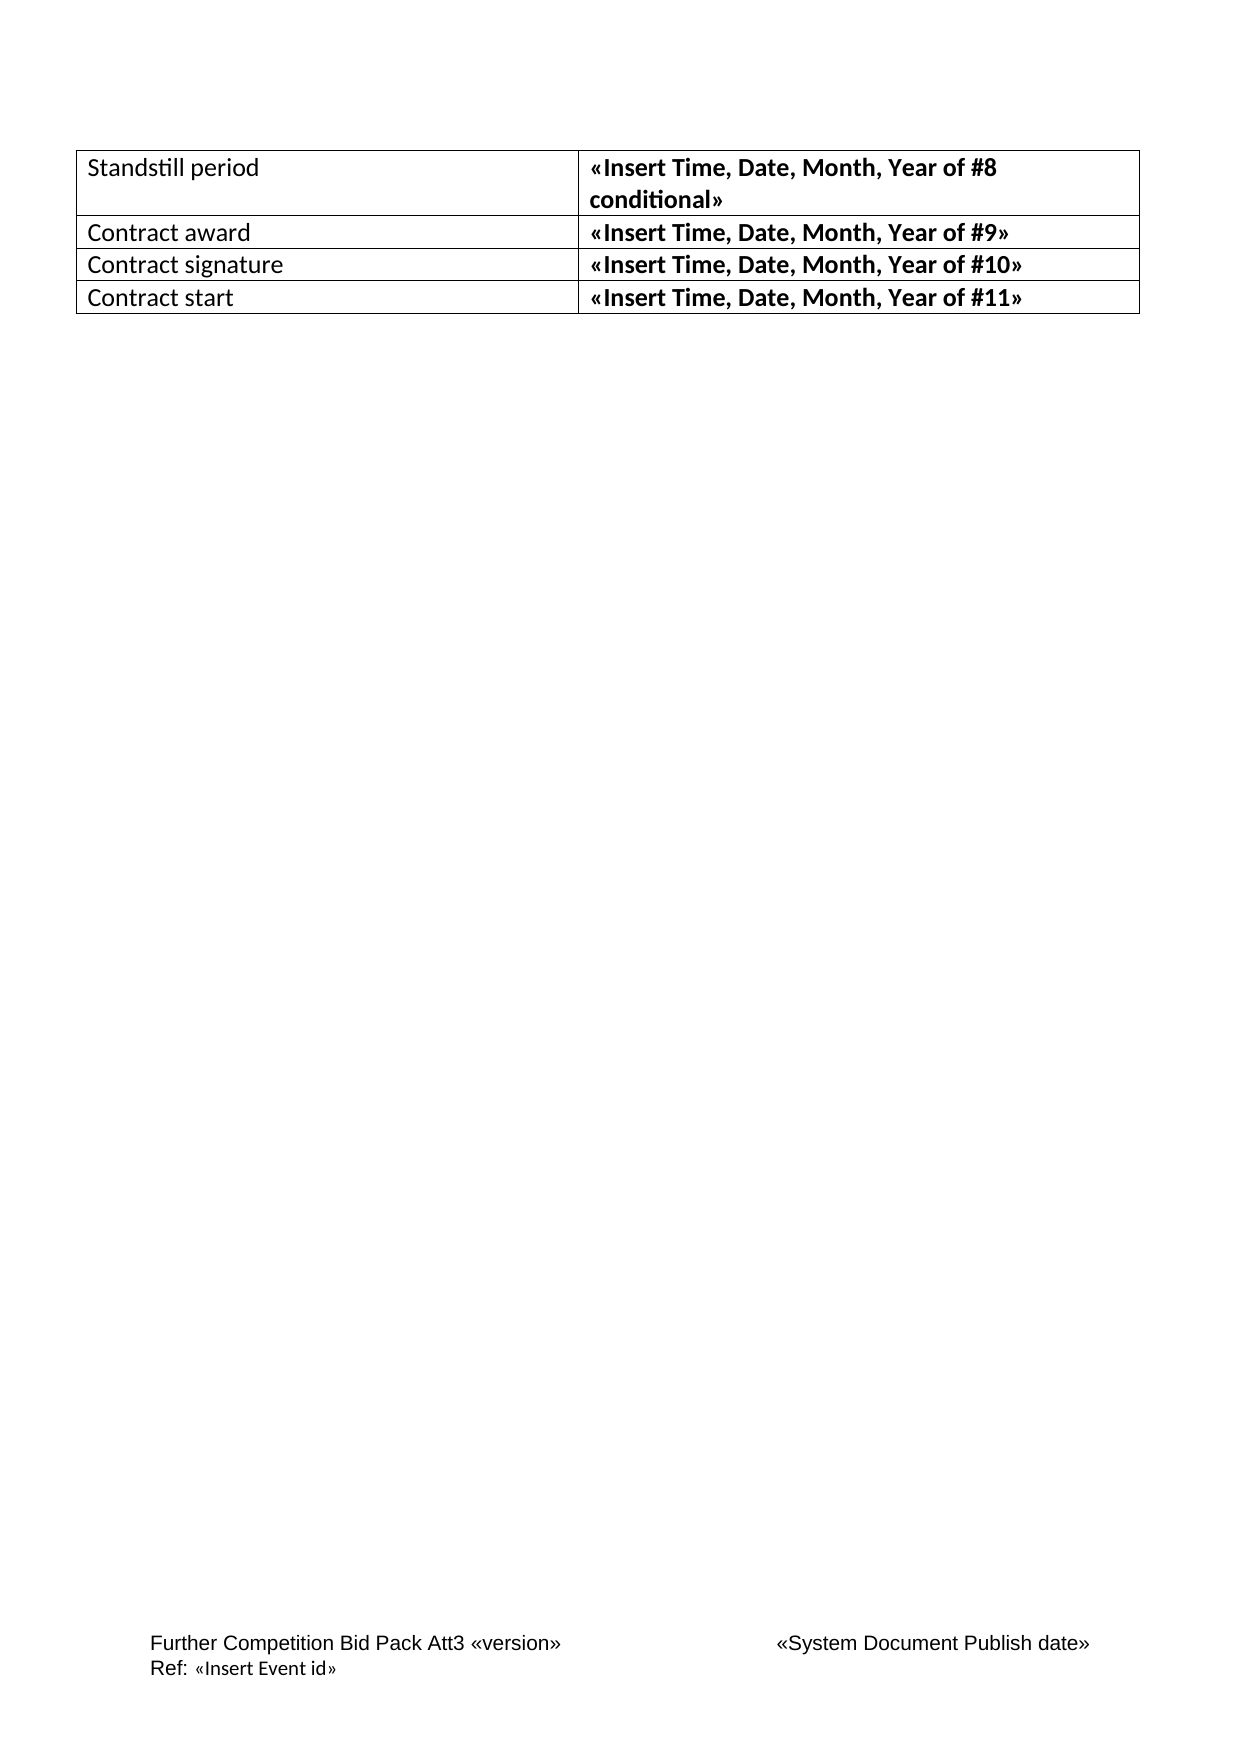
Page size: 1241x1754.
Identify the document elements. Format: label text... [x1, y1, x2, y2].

table_cell Contract start [77, 281, 578, 313]
table_cell «Insert Time, Date, Month, Year of #8 conditional» [579, 151, 1139, 214]
table_cell «Insert Time, Date, Month, Year of #10» [579, 249, 1139, 280]
table_cell Standstill period [77, 151, 578, 214]
table_cell Contract award [77, 216, 578, 247]
table_cell «Insert Time, Date, Month, Year of #11» [579, 281, 1139, 313]
table_cell Contract signature [77, 249, 578, 280]
table_cell «Insert Time, Date, Month, Year of #9» [579, 216, 1139, 247]
